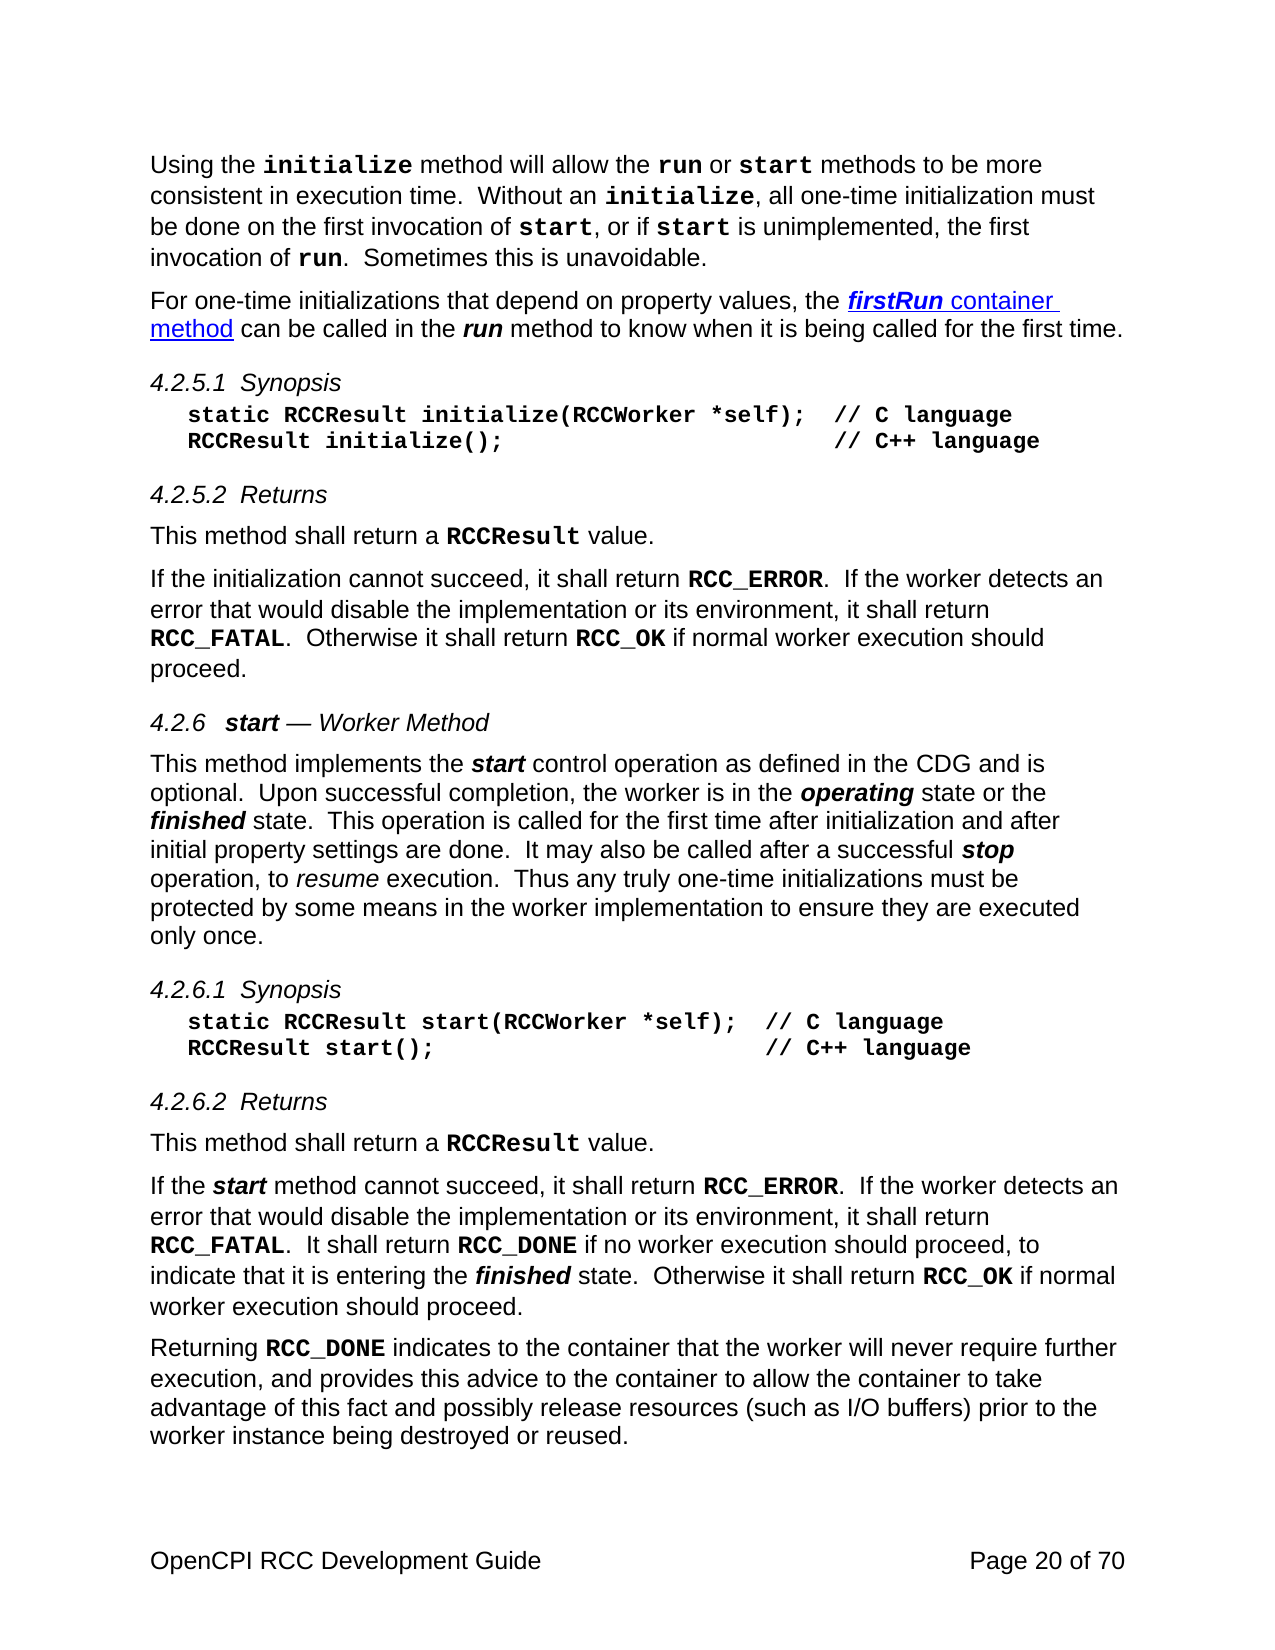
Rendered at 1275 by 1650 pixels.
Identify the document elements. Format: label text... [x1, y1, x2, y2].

subtitle start — Worker Method [150, 708, 1125, 737]
text For one-time initializations that depend on property values, the firstRun container method can be called in the run method to know when it is being called for the first time. [150, 286, 1125, 343]
text If the initialization cannot succeed, it shall return RCC_ERROR. If the worker detects an error that would disable the implementation or its environment, it shall return RCC_FATAL. Otherwise it shall return RCC_OK if normal worker execution should proceed. [150, 564, 1125, 683]
text static RCCResult start(RCCWorker *self); // C language RCCResult start(); // C++ language [187, 1010, 1125, 1062]
text Returning RCC_DONE indicates to the container that the worker will never require further execution, and provides this advice to the container to allow the container to take advantage of this fact and possibly release resources (such as I/O buffers) prior to the worker instance being destroyed or reused. [150, 1333, 1125, 1450]
subtitle Returns [150, 1087, 1125, 1116]
text static RCCResult initialize(RCCWorker *self); // C language RCCResult initialize(); // C++ language [187, 403, 1125, 455]
subtitle Synopsis [150, 368, 1125, 397]
text This method shall return a RCCResult value. [150, 521, 1125, 552]
text Using the initialize method will allow the run or start methods to be more consistent in execution time. Without an initialize, all one-time initialization must be done on the first invocation of start, or if start is unimplemented, the first invocation of run. Sometimes this is unavoidable. [150, 150, 1125, 274]
subtitle Returns [150, 480, 1125, 509]
text If the start method cannot succeed, it shall return RCC_ERROR. If the worker detects an error that would disable the implementation or its environment, it shall return RCC_FATAL. It shall return RCC_DONE if no worker execution should proceed, to indicate that it is entering the finished state. Otherwise it shall return RCC_OK if normal worker execution should proceed. [150, 1171, 1125, 1321]
text This method implements the start control operation as defined in the CDG and is optional. Upon successful completion, the worker is in the operating state or the finished state. This operation is called for the first time after initialization and after initial property settings are done. It may also be called after a successful stop operation, to resume execution. Thus any truly one-time initializations must be protected by some means in the worker implementation to ensure they are executed only once. [150, 749, 1125, 950]
subtitle Synopsis [150, 975, 1125, 1004]
text This method shall return a RCCResult value. [150, 1128, 1125, 1159]
